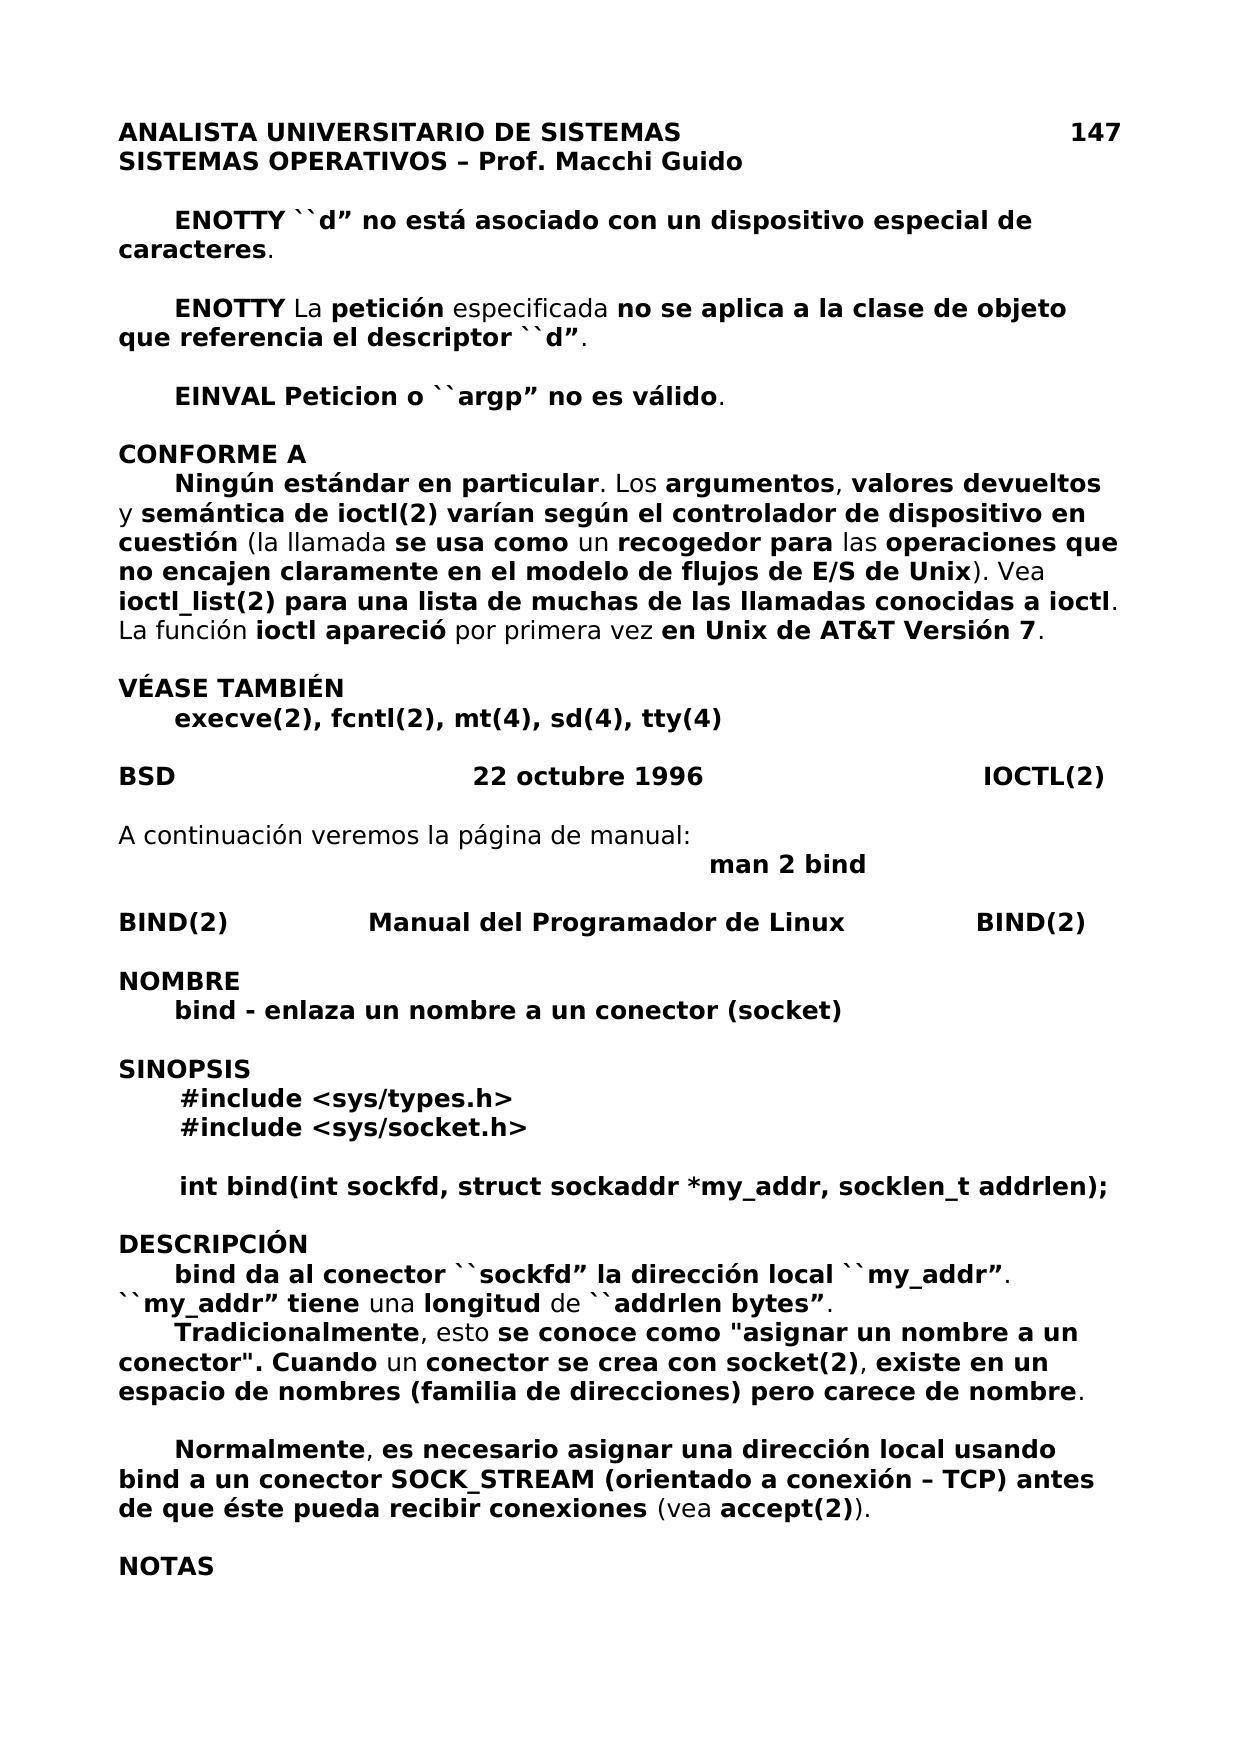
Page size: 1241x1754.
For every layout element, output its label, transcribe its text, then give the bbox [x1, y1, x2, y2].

text man 2 bind [118, 850, 1122, 879]
text CONFORME A [118, 440, 1122, 469]
text ENOTTY ``d” no está asociado con un dispositivo especial de caracteres. [118, 206, 1122, 265]
text EINVAL Peticion o ``argp” no es válido. [118, 382, 1122, 411]
text execve(2), fcntl(2), mt(4), sd(4), tty(4) [118, 704, 1122, 733]
text VÉASE TAMBIÉN [118, 674, 1122, 704]
text int bind(int sockfd, struct sockaddr *my_addr, socklen_t addrlen); [118, 1172, 1122, 1201]
text bind da al conector ``sockfd” la dirección local ``my_addr”. ``my_addr” tiene una longitud de ``addrlen bytes”. [118, 1260, 1122, 1318]
text A continuación veremos la página de manual: [118, 821, 1122, 850]
text NOTAS [118, 1553, 1122, 1582]
text BIND(2) Manual del Programador de Linux BIND(2) [118, 909, 1122, 938]
text Ningún estándar en particular. Los argumentos, valores devueltos y semántica de ioctl(2) varían según el controlador de dispositivo en cuestión (la llamada se usa como un recogedor para las operaciones que no encajen claramente en el modelo de flujos de E/S de Unix). Vea ioctl_list(2) para una lista de muchas de las llamadas conocidas a ioctl. La función ioctl apareció por primera vez en Unix de AT&T Versión 7. [118, 469, 1122, 645]
text Tradicionalmente, esto se conoce como "asignar un nombre a un conector". Cuando un conector se crea con socket(2), existe en un espacio de nombres (familia de direcciones) pero carece de nombre. [118, 1318, 1122, 1406]
text #include <sys/types.h> [118, 1084, 1122, 1113]
text ENOTTY La petición especificada no se aplica a la clase de objeto que referencia el descriptor ``d”. [118, 294, 1122, 352]
text Normalmente, es necesario asignar una dirección local usando bind a un conector SOCK_STREAM (orientado a conexión – TCP) antes de que éste pueda recibir conexiones (vea accept(2)). [118, 1436, 1122, 1523]
text NOMBRE [118, 967, 1122, 996]
text #include <sys/socket.h> [118, 1113, 1122, 1143]
text bind - enlaza un nombre a un conector (socket) [118, 996, 1122, 1026]
text DESCRIPCIÓN [118, 1231, 1122, 1260]
text SINOPSIS [118, 1055, 1122, 1084]
text BSD 22 octubre 1996 IOCTL(2) [118, 762, 1122, 792]
